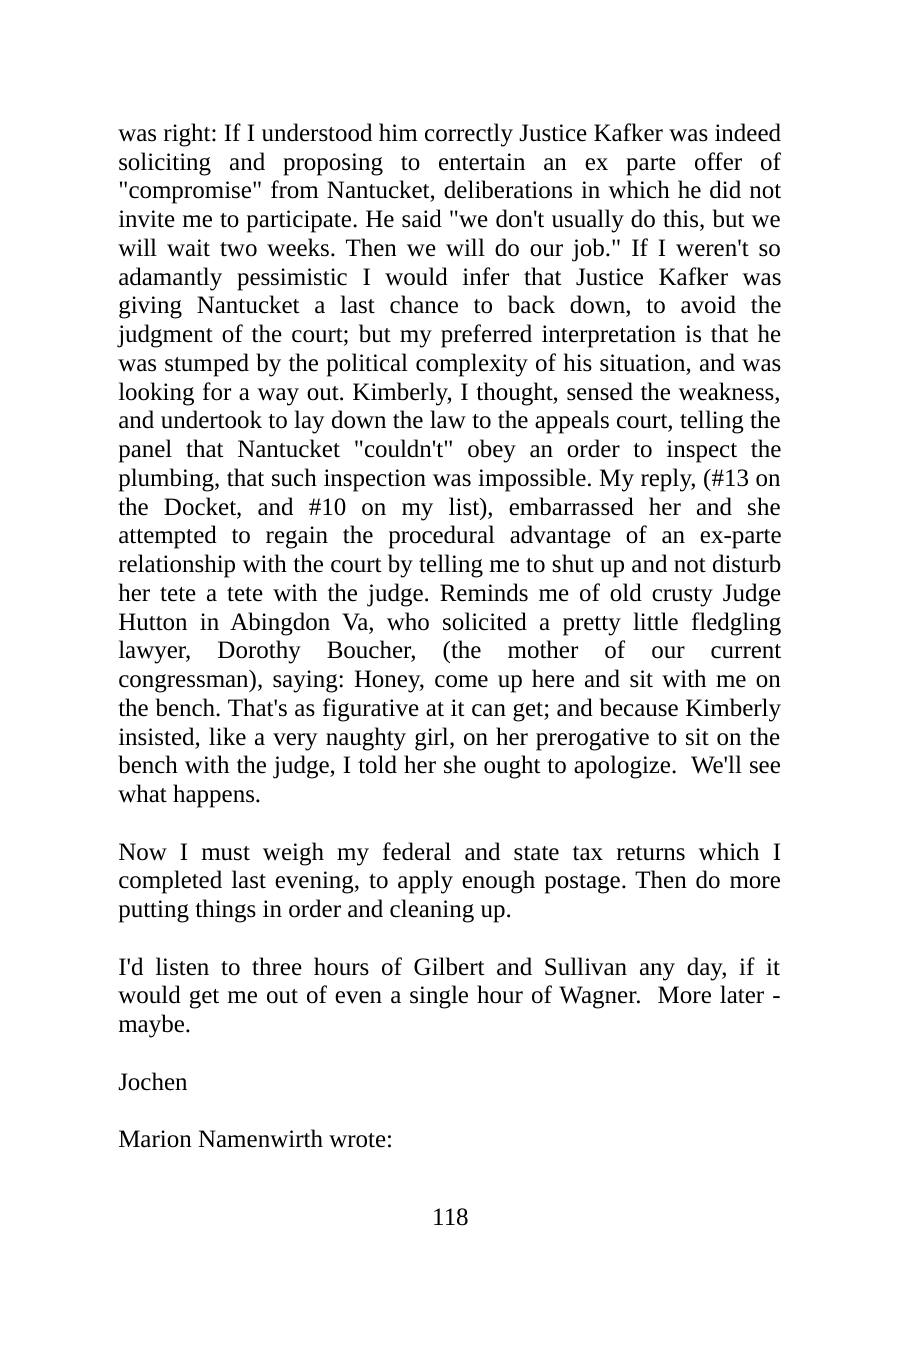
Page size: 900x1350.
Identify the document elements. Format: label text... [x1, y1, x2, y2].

text Marion Namenwirth wrote: [118, 1124, 782, 1153]
text was right: If I understood him correctly Justice Kafker was indeed soliciting and proposing to entertain an ex parte offer of "compromise" from Nantucket, deliberations in which he did not invite me to participate. He said "we don't usually do this, but we will wait two weeks. Then we will do our job." If I weren't so adamantly pessimistic I would infer that Justice Kafker was giving Nantucket a last chance to back down, to avoid the judgment of the court; but my preferred interpretation is that he was stumped by the political complexity of his situation, and was looking for a way out. Kimberly, I thought, sensed the weakness, and undertook to lay down the law to the appeals court, telling the panel that Nantucket "couldn't" obey an order to inspect the plumbing, that such inspection was impossible. My reply, (#13 on the Docket, and #10 on my list), embarrassed her and she attempted to regain the procedural advantage of an ex-parte relationship with the court by telling me to shut up and not disturb her tete a tete with the judge. Reminds me of old crusty Judge Hutton in Abingdon Va, who solicited a pretty little fledgling lawyer, Dorothy Boucher, (the mother of our current congressman), saying: Honey, come up here and sit with me on the bench. That's as figurative at it can get; and because Kimberly insisted, like a very naughty girl, on her prerogative to sit on the bench with the judge, I told her she ought to apologize. We'll see what happens. [118, 118, 782, 808]
text I'd listen to three hours of Gilbert and Sullivan any day, if it would get me out of even a single hour of Wagner. More later - maybe. [118, 952, 782, 1038]
text Now I must weigh my federal and state tax returns which I completed last evening, to apply enough postage. Then do more putting things in order and cleaning up. [118, 837, 782, 923]
text Jochen [118, 1067, 782, 1096]
